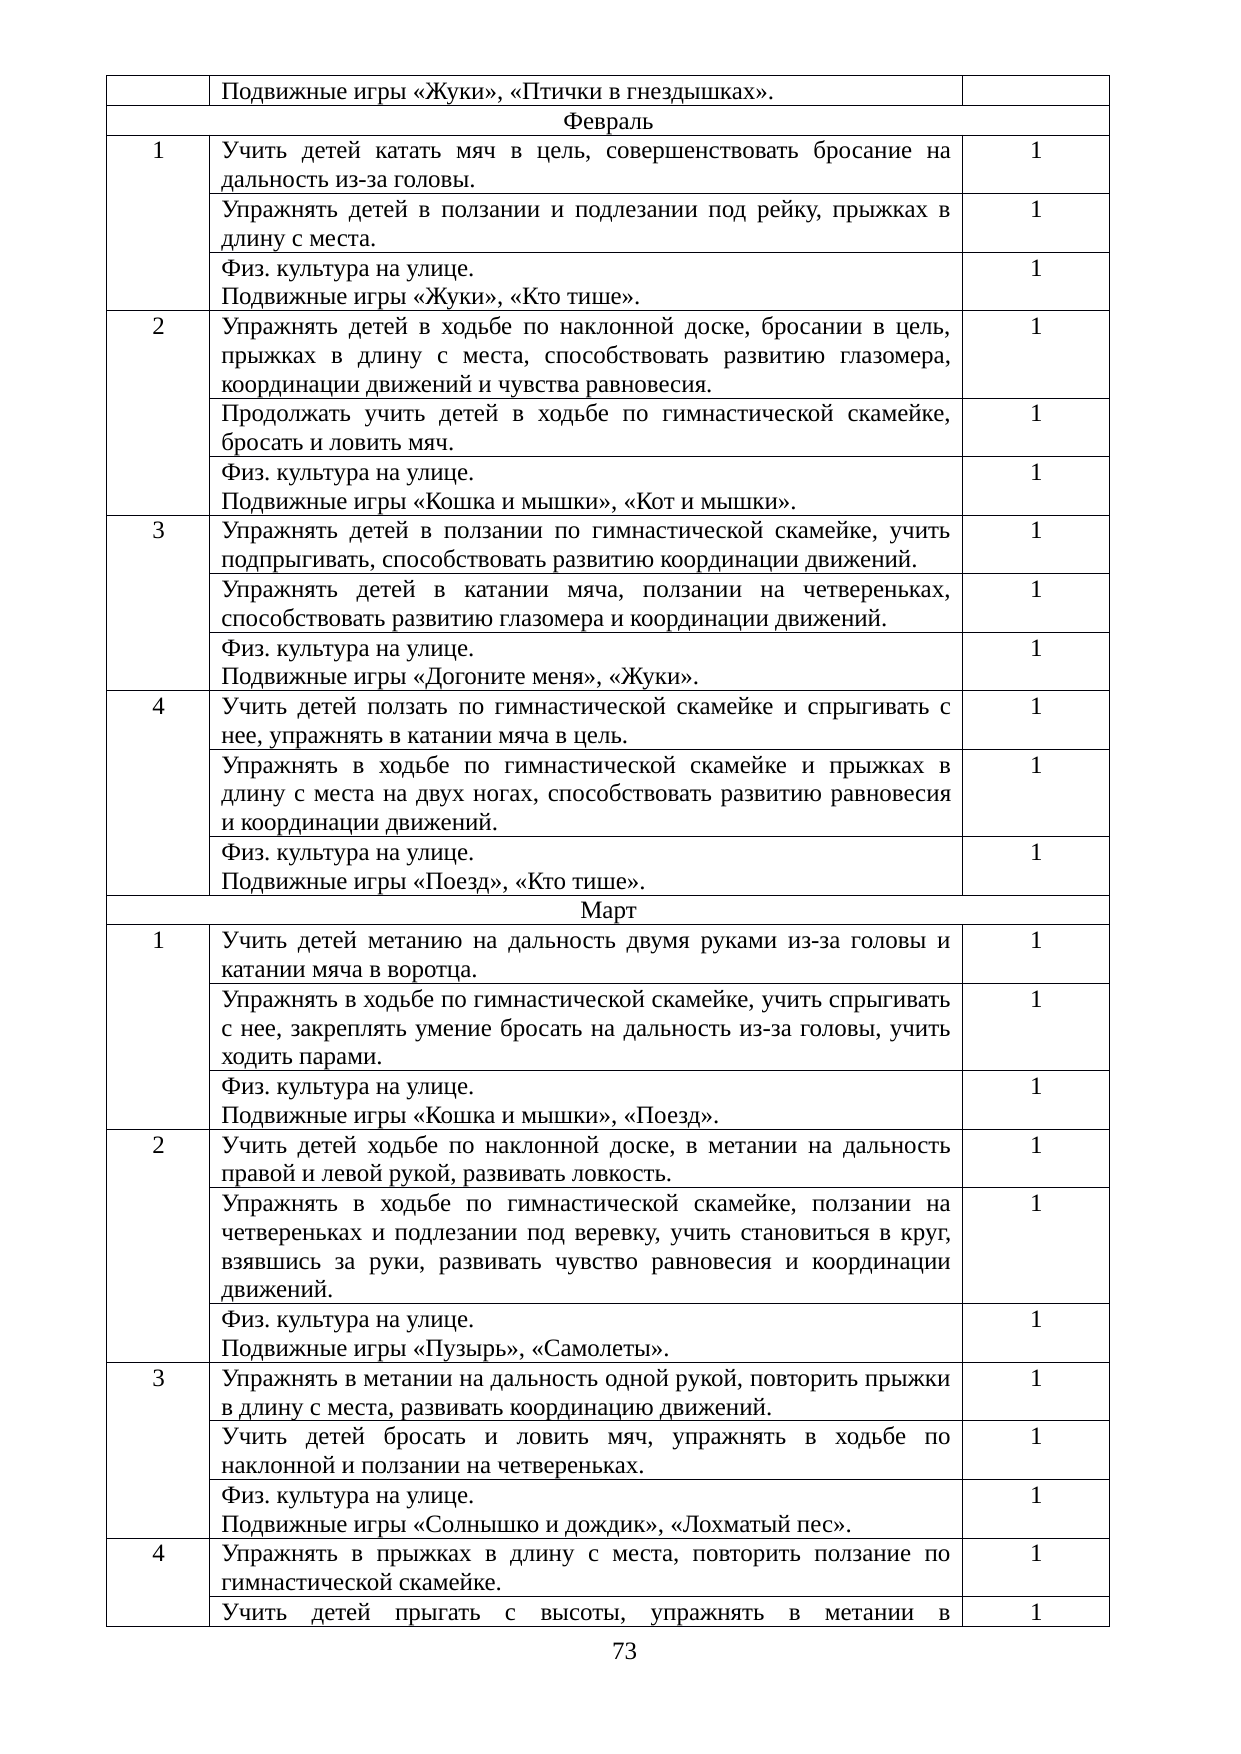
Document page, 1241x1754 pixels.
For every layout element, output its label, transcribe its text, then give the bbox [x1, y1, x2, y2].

table_cell [963, 76, 1109, 105]
table_cell 1 [963, 691, 1109, 749]
table_cell 1 [963, 516, 1109, 573]
table_cell 1 [963, 311, 1109, 397]
table_cell Учить детей прыгать с высоты, упражнять в метании в [210, 1597, 962, 1626]
table_cell Упражнять детей в ползании по гимнастической скамейке, учить подпрыгивать, способствовать развитию координации движений. [210, 516, 962, 573]
table_cell Физ. культура на улице. Подвижные игры «Поезд», «Кто тише». [210, 837, 962, 894]
table_cell 1 [963, 574, 1109, 632]
table_cell 1 [963, 399, 1109, 456]
table_cell 1 [963, 925, 1109, 983]
table_cell 1 [963, 253, 1109, 310]
table_cell 4 [107, 1539, 209, 1626]
table_cell Продолжать учить детей в ходьбе по гимнастической скамейке, бросать и ловить мяч. [210, 399, 962, 456]
table_cell 1 [963, 194, 1109, 252]
table_cell 2 [107, 1130, 209, 1362]
table_cell 1 [963, 457, 1109, 514]
table_cell 1 [963, 1539, 1109, 1596]
table_cell 1 [963, 1188, 1109, 1303]
table_cell 1 [963, 1071, 1109, 1129]
table_cell Февраль [107, 106, 1109, 134]
table_cell Упражнять в прыжках в длину с места, повторить ползание по гимнастической скамейке. [210, 1539, 962, 1596]
table_cell 1 [963, 1421, 1109, 1479]
table_cell 4 [107, 691, 209, 894]
table_cell Упражнять в метании на дальность одной рукой, повторить прыжки в длину с места, развивать координацию движений. [210, 1363, 962, 1420]
table_cell 1 [963, 1597, 1109, 1626]
table_cell Упражнять в ходьбе по гимнастической скамейке и прыжках в длину с места на двух ногах, способствовать развитию равновесия и координации движений. [210, 750, 962, 836]
table_cell Учить детей бросать и ловить мяч, упражнять в ходьбе по наклонной и ползании на четвереньках. [210, 1421, 962, 1479]
table_cell 3 [107, 516, 209, 690]
table_cell 1 [963, 837, 1109, 894]
table_cell Физ. культура на улице. Подвижные игры «Жуки», «Кто тише». [210, 253, 962, 310]
table_cell Упражнять в ходьбе по гимнастической скамейке, учить спрыгивать с нее, закреплять умение бросать на дальность из-за головы, учить ходить парами. [210, 984, 962, 1070]
table_cell 1 [963, 984, 1109, 1070]
table_cell 1 [963, 1304, 1109, 1362]
table_cell 1 [107, 925, 209, 1129]
table_cell Март [107, 896, 1109, 924]
table_cell 2 [107, 311, 209, 514]
table_cell Физ. культура на улице. Подвижные игры «Солнышко и дождик», «Лохматый пес». [210, 1480, 962, 1537]
table_cell 1 [963, 1480, 1109, 1537]
table_cell 1 [107, 136, 209, 310]
table_cell Подвижные игры «Жуки», «Птички в гнездышках». [210, 76, 962, 105]
table_cell Упражнять детей в ходьбе по наклонной доске, бросании в цель, прыжках в длину с места, способствовать развитию глазомера, координации движений и чувства равновесия. [210, 311, 962, 397]
table_cell Физ. культура на улице. Подвижные игры «Кошка и мышки», «Поезд». [210, 1071, 962, 1129]
table_cell 3 [107, 1363, 209, 1537]
table_cell 1 [963, 633, 1109, 690]
table_cell Учить детей метанию на дальность двумя руками из-за головы и катании мяча в воротца. [210, 925, 962, 983]
table_cell Учить детей ползать по гимнастической скамейке и спрыгивать с нее, упражнять в катании мяча в цель. [210, 691, 962, 749]
table_cell Физ. культура на улице. Подвижные игры «Догоните меня», «Жуки». [210, 633, 962, 690]
table_cell [107, 76, 209, 105]
table_cell Физ. культура на улице. Подвижные игры «Пузырь», «Самолеты». [210, 1304, 962, 1362]
table_cell 1 [963, 1363, 1109, 1420]
table_cell 1 [963, 136, 1109, 193]
table_cell 1 [963, 750, 1109, 836]
table_cell Учить детей катать мяч в цель, совершенствовать бросание на дальность из-за головы. [210, 136, 962, 193]
table_cell Физ. культура на улице. Подвижные игры «Кошка и мышки», «Кот и мышки». [210, 457, 962, 514]
table_cell Упражнять детей в катании мяча, ползании на четвереньках, способствовать развитию глазомера и координации движений. [210, 574, 962, 632]
table_cell Учить детей ходьбе по наклонной доске, в метании на дальность правой и левой рукой, развивать ловкость. [210, 1130, 962, 1187]
table_cell Упражнять в ходьбе по гимнастической скамейке, ползании на четвереньках и подлезании под веревку, учить становиться в круг, взявшись за руки, развивать чувство равновесия и координации движений. [210, 1188, 962, 1303]
table_cell 1 [963, 1130, 1109, 1187]
table_cell Упражнять детей в ползании и подлезании под рейку, прыжках в длину с места. [210, 194, 962, 252]
